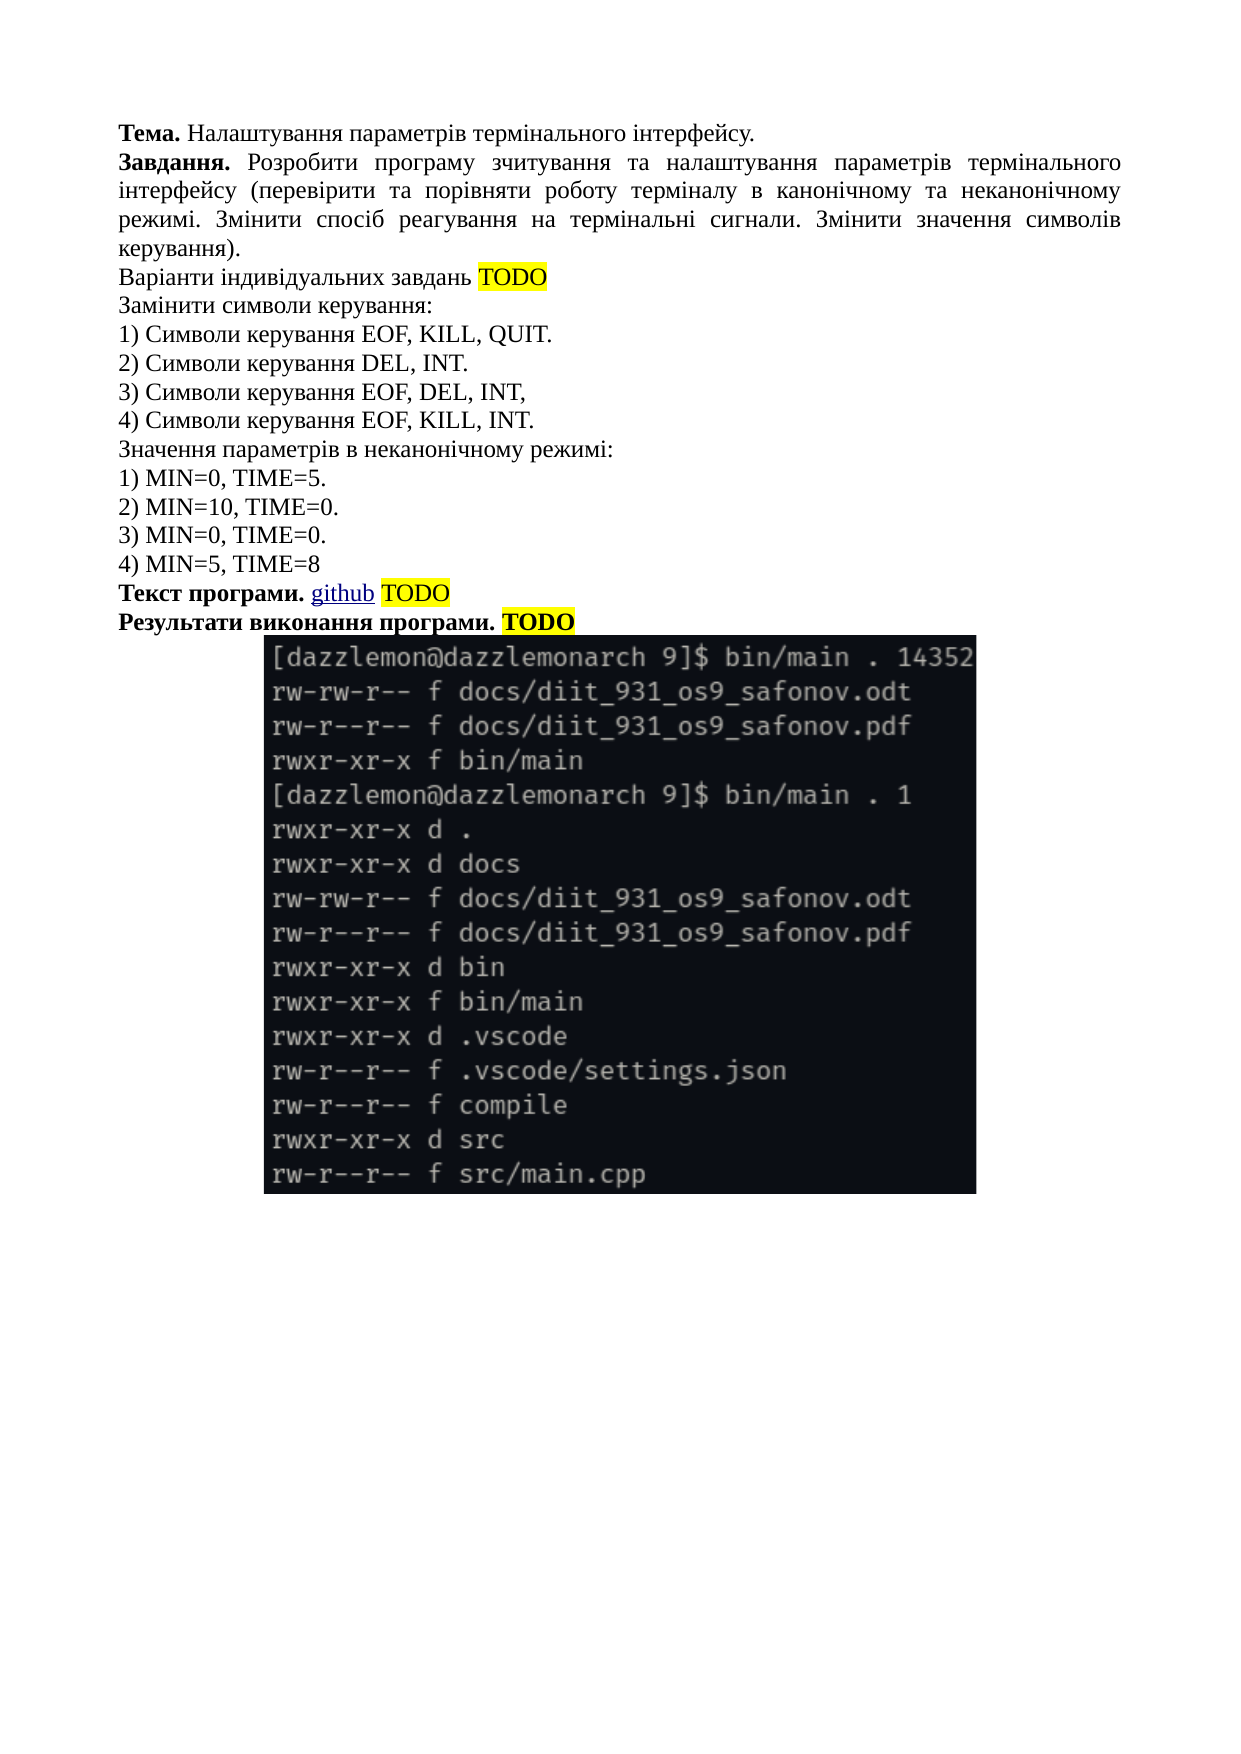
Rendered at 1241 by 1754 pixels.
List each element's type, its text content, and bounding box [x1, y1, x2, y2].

text 3) Символи керування EOF, DEL, INT, [118, 377, 1122, 406]
text 4) Символи керування EOF, KILL, INT. [118, 406, 1122, 434]
text Замінити символи керування: [118, 291, 1122, 319]
text Результати виконання програми. TODO [118, 607, 1122, 636]
text 2) Символи керування DEL, INT. [118, 348, 1122, 377]
text Варіанти індивідуальних завдань TODO [118, 262, 1122, 291]
text 1) Символи керування EOF, KILL, QUIT. [118, 319, 1122, 348]
text 1) MIN=0, TIME=5. [118, 463, 1122, 492]
text 3) MIN=0, TIME=0. [118, 521, 1122, 549]
text Тема. Налаштування параметрів термінального інтерфейсу. [118, 118, 1122, 147]
text Завдання. Розробити програму зчитування та налаштування параметрів термінального інтерфейсу (перевірити та порівняти роботу терміналу в канонічному та неканонічному режимі. Змінити спосіб реагування на термінальні сигнали. Змінити значення символів керування). [118, 147, 1122, 262]
text Текст програми. github TODO [118, 578, 1122, 607]
text 2) MIN=10, TIME=0. [118, 492, 1122, 521]
text Значення параметрів в неканонічному режимі: [118, 434, 1122, 463]
picture [263, 635, 977, 1194]
text 4) MIN=5, TIME=8 [118, 549, 1122, 578]
